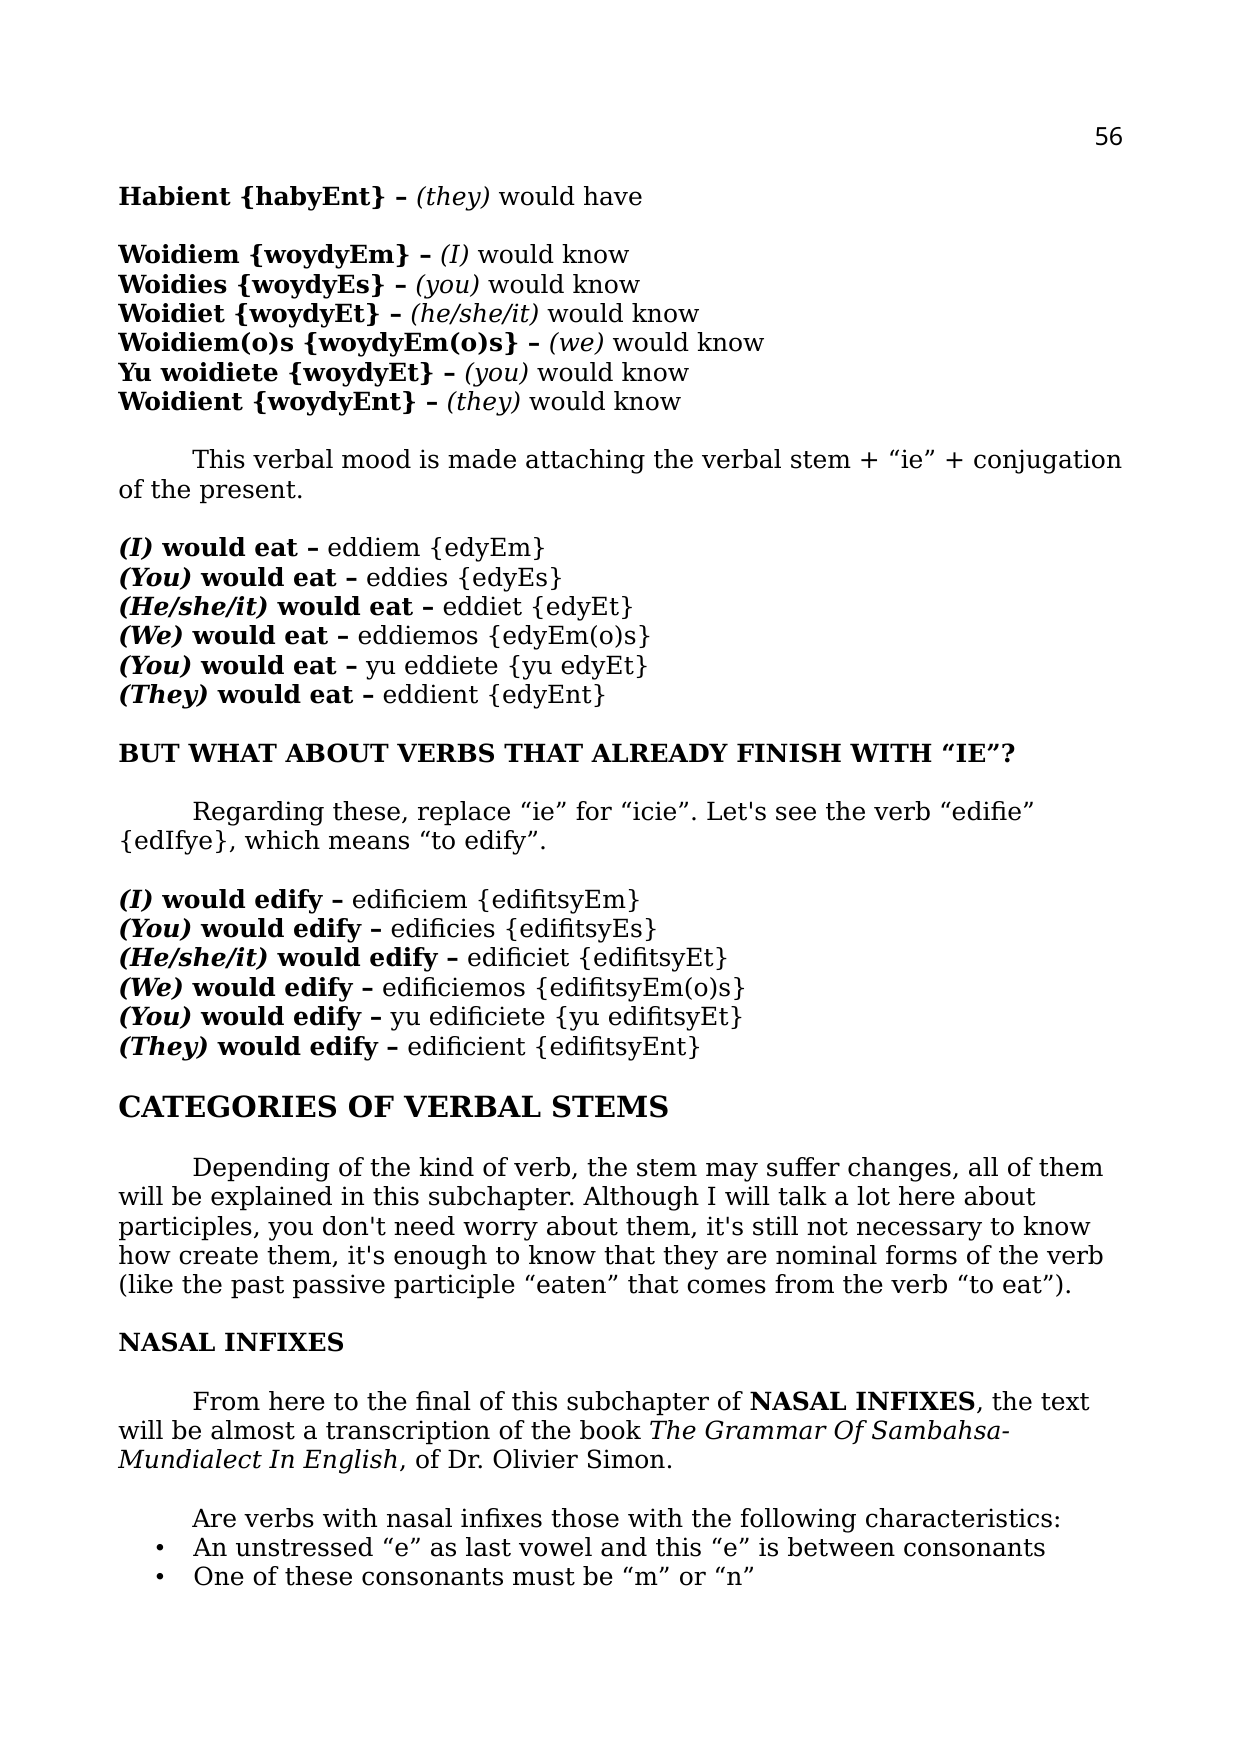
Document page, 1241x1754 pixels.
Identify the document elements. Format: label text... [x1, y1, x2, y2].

text Are verbs with nasal infixes those with the following characteristics: [118, 1504, 1123, 1533]
list An unstressed “e” as last vowel and this “e” is between consonants [156, 1533, 1123, 1562]
list One of these consonants must be “m” or “n” [156, 1562, 1123, 1591]
text Woidiem {woydyEm} – (I) would know [118, 240, 1123, 269]
text This verbal mood is made attaching the verbal stem + “ie” + conjugation of the present. [118, 446, 1123, 504]
subtitle CATEGORIES OF VERBAL STEMS [118, 1090, 1123, 1124]
text Woidiem(o)s {woydyEm(o)s} – (we) would know [118, 328, 1123, 358]
text (They) would edify – edificient {edifitsyEnt} [118, 1031, 1123, 1061]
text (We) would edify – edificiemos {edifitsyEm(o)s} [118, 973, 1123, 1002]
text Yu woidiete {woydyEt} – (you) would know [118, 358, 1123, 387]
text Woidiet {woydyEt} – (he/she/it) would know [118, 299, 1123, 328]
text (I) would edify – edificiem {edifitsyEm} [118, 884, 1123, 914]
text Woidies {woydyEs} – (you) would know [118, 269, 1123, 299]
text (You) would edify – yu edificiete {yu edifitsyEt} [118, 1002, 1123, 1031]
subtitle BUT WHAT ABOUT VERBS THAT ALREADY FINISH WITH “IE”? [118, 738, 1123, 768]
text (You) would edify – edificies {edifitsyEs} [118, 914, 1123, 943]
text Depending of the kind of verb, the stem may suffer changes, all of them will be explained in this subchapter. Although I will talk a lot here about participles, you don't need worry about them, it's still not necessary to know how create them, it's enough to know that they are nominal forms of the verb (like the past passive participle “eaten” that comes from the verb “to eat”). [118, 1153, 1123, 1299]
text (He/she/it) would eat – eddiet {edyEt} [118, 592, 1123, 621]
text From here to the final of this subchapter of NASAL INFIXES, the text will be almost a transcription of the book The Grammar Of Sambahsa-Mundialect In English, of Dr. Olivier Simon. [118, 1387, 1123, 1475]
text (I) would eat – eddiem {edyEm} [118, 533, 1123, 562]
text Regarding these, replace “ie” for “icie”. Let's see the verb “edifie” {edIfye}, which means “to edify”. [118, 797, 1123, 855]
text Habient {habyEnt} – (they) would have [118, 182, 1123, 211]
text (They) would eat – eddient {edyEnt} [118, 680, 1123, 709]
text (He/she/it) would edify – edificiet {edifitsyEt} [118, 943, 1123, 973]
text (We) would eat – eddiemos {edyEm(o)s} [118, 621, 1123, 651]
subtitle NASAL INFIXES [118, 1328, 1123, 1358]
text (You) would eat – yu eddiete {yu edyEt} [118, 651, 1123, 680]
text Woidient {woydyEnt} – (they) would know [118, 387, 1123, 416]
text (You) would eat – eddies {edyEs} [118, 562, 1123, 592]
